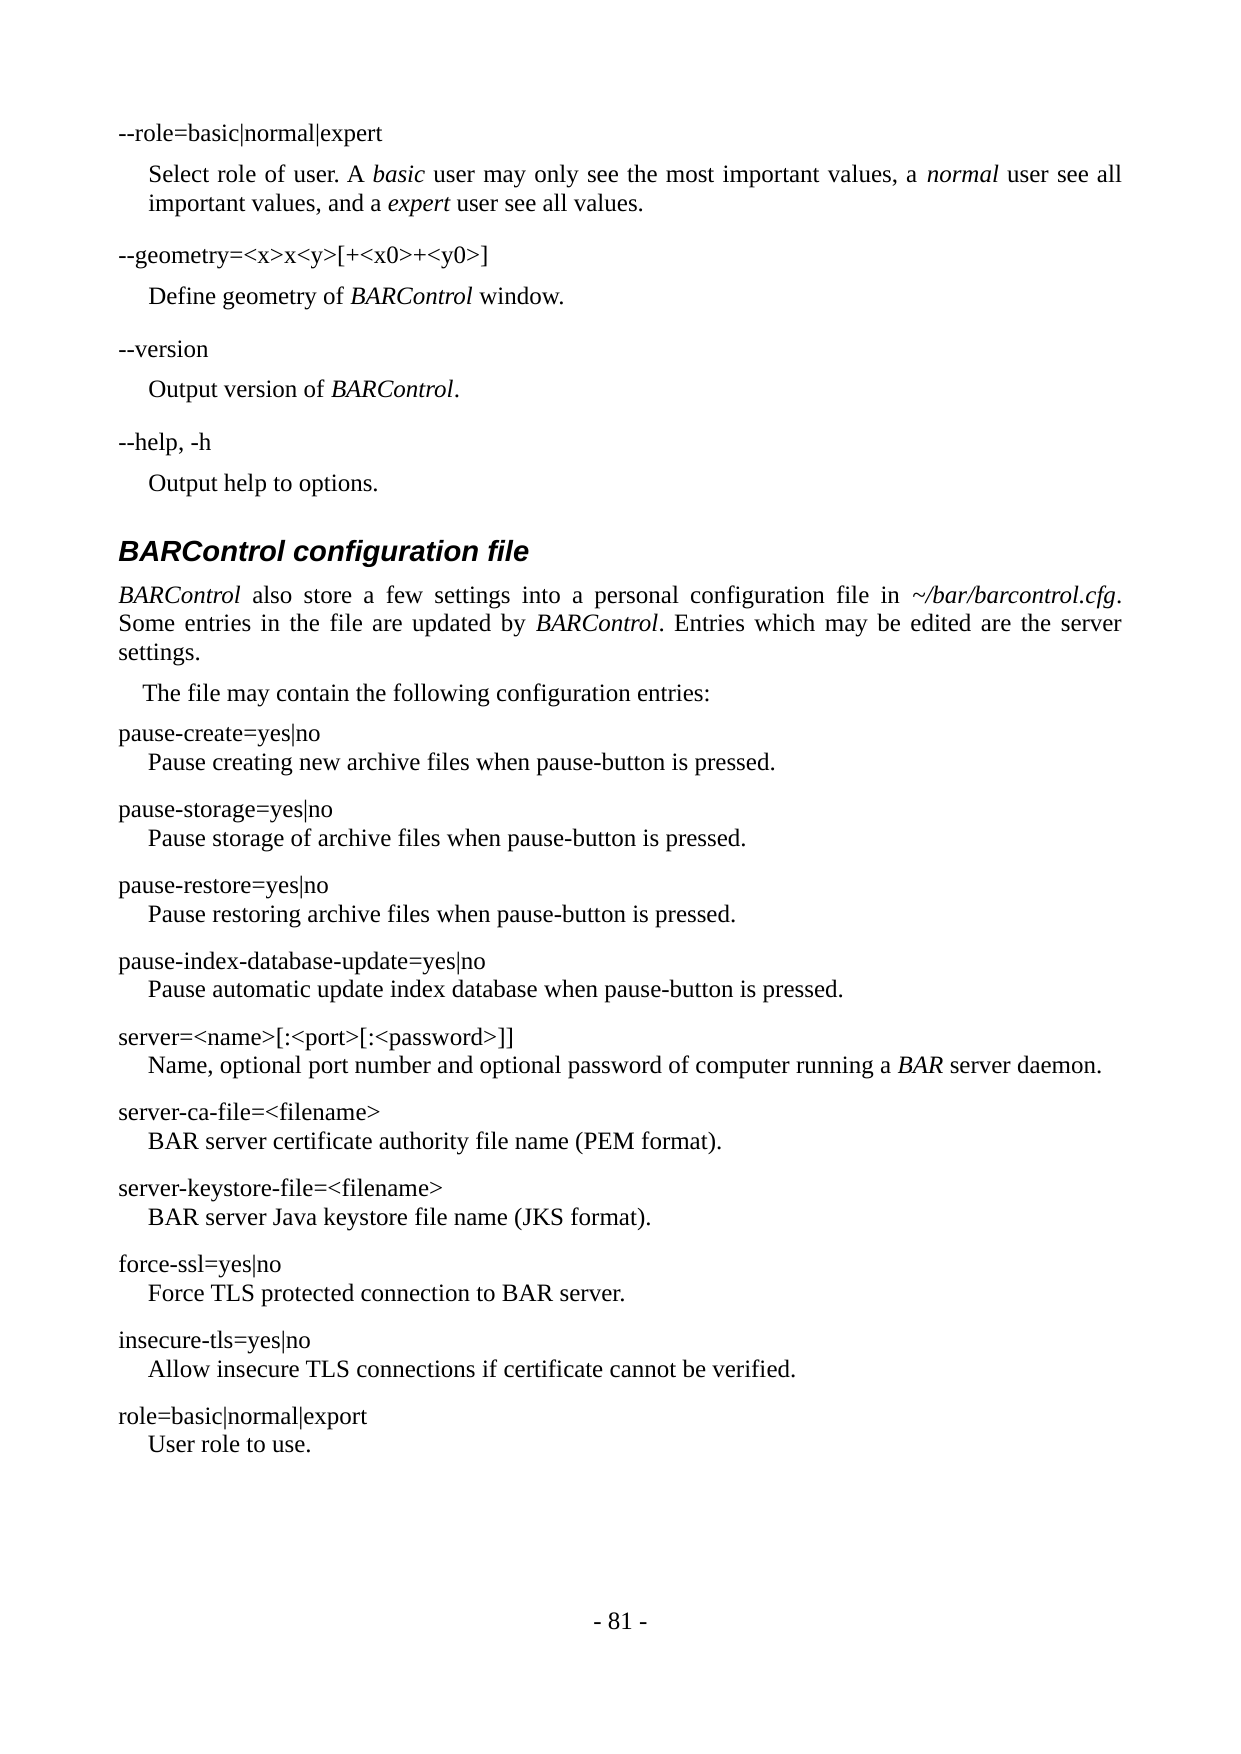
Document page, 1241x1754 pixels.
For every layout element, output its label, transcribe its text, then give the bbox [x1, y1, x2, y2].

text BAR server Java keystore file name (JKS format). [148, 1202, 1122, 1231]
text BAR server certificate authority file name (PEM format). [148, 1126, 1122, 1155]
title server-ca-file=<filename> [118, 1097, 1122, 1126]
text User role to use. [148, 1429, 1122, 1458]
title force-ssl=yes|no [118, 1249, 1122, 1278]
text Output help to options. [148, 468, 1122, 497]
text Allow insecure TLS connections if certificate cannot be verified. [148, 1354, 1122, 1382]
title --help, -h [118, 427, 1122, 456]
text Pause storage of archive files when pause-button is pressed. [148, 823, 1122, 852]
title --version [118, 334, 1122, 362]
text Output version of BARControl. [148, 374, 1122, 403]
text Define geometry of BARControl window. [148, 281, 1122, 310]
title insecure-tls=yes|no [118, 1325, 1122, 1354]
title pause-index-database-update=yes|no [118, 946, 1122, 974]
title pause-restore=yes|no [118, 870, 1122, 899]
text Pause restoring archive files when pause-button is pressed. [148, 899, 1122, 927]
text Name, optional port number and optional password of computer running a BAR server daemon. [148, 1050, 1122, 1079]
subtitle BARControl configuration file [118, 534, 1122, 567]
text Pause automatic update index database when pause-button is pressed. [148, 974, 1122, 1003]
text Force TLS protected connection to BAR server. [148, 1278, 1122, 1307]
text BARControl also store a few settings into a personal configuration file in ~/bar/barcontrol.cfg. Some entries in the file are updated by BARControl. Entries which may be edited are the server settings. [118, 580, 1122, 666]
title pause-storage=yes|no [118, 794, 1122, 823]
text Pause creating new archive files when pause-button is pressed. [148, 747, 1122, 776]
title --role=basic|normal|expert [118, 118, 1122, 147]
title role=basic|normal|export [118, 1401, 1122, 1429]
text The file may contain the following configuration entries: [118, 678, 1122, 706]
title --geometry=<x>x<y>[+<x0>+<y0>] [118, 240, 1122, 269]
text Select role of user. A basic user may only see the most important values, a normal user see all important values, and a expert user see all values. [148, 159, 1122, 216]
title server=<name>[:<port>[:<password>]] [118, 1022, 1122, 1050]
title server-keystore-file=<filename> [118, 1173, 1122, 1202]
title pause-create=yes|no [118, 718, 1122, 747]
